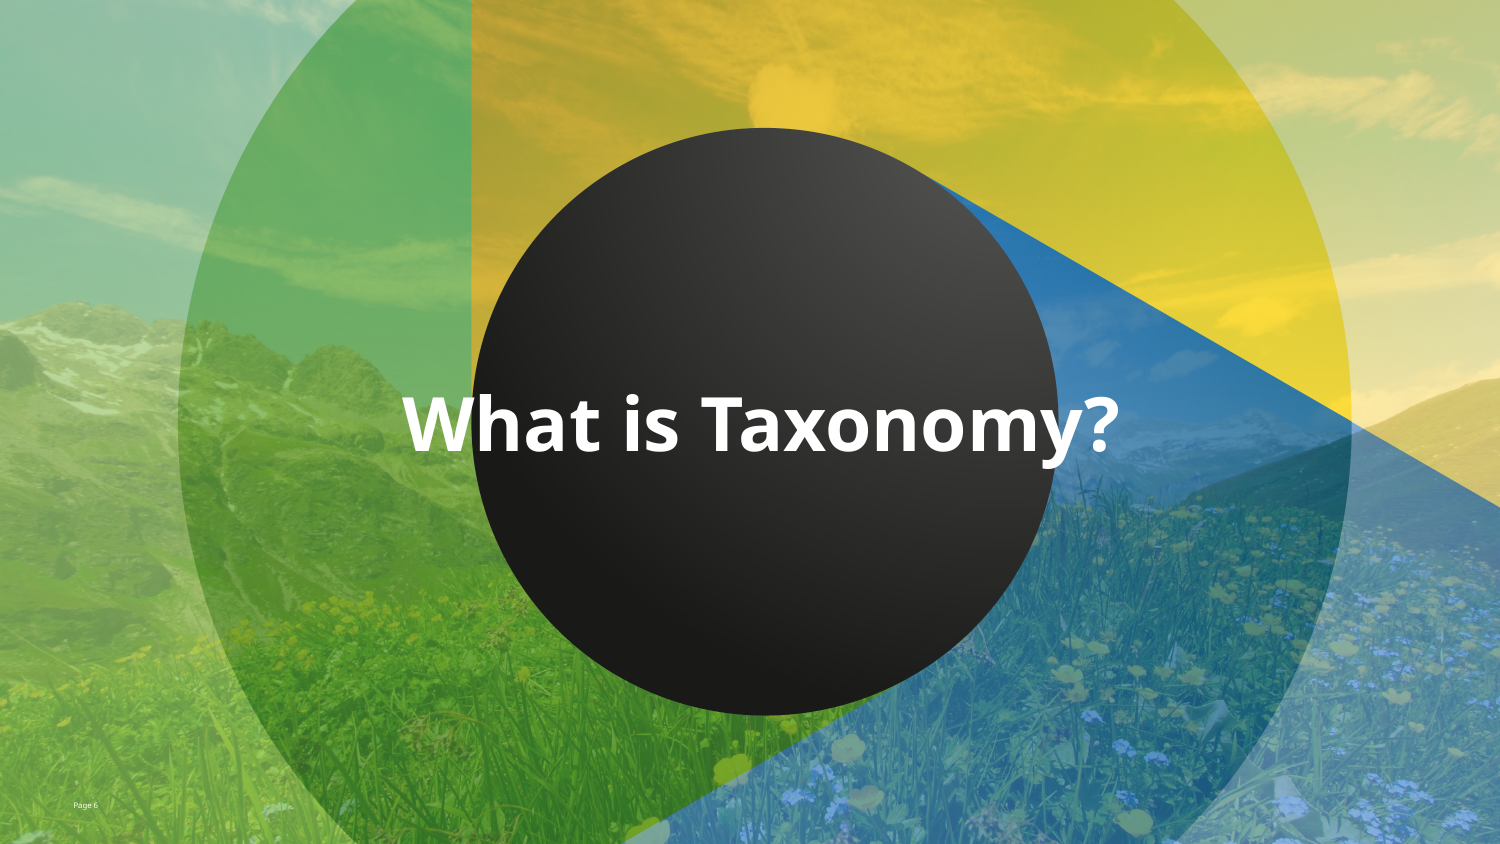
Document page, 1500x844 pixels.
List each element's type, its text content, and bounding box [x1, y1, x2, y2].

picture [0, 0, 1500, 844]
list What is Taxonomy? [200, 284, 1323, 560]
